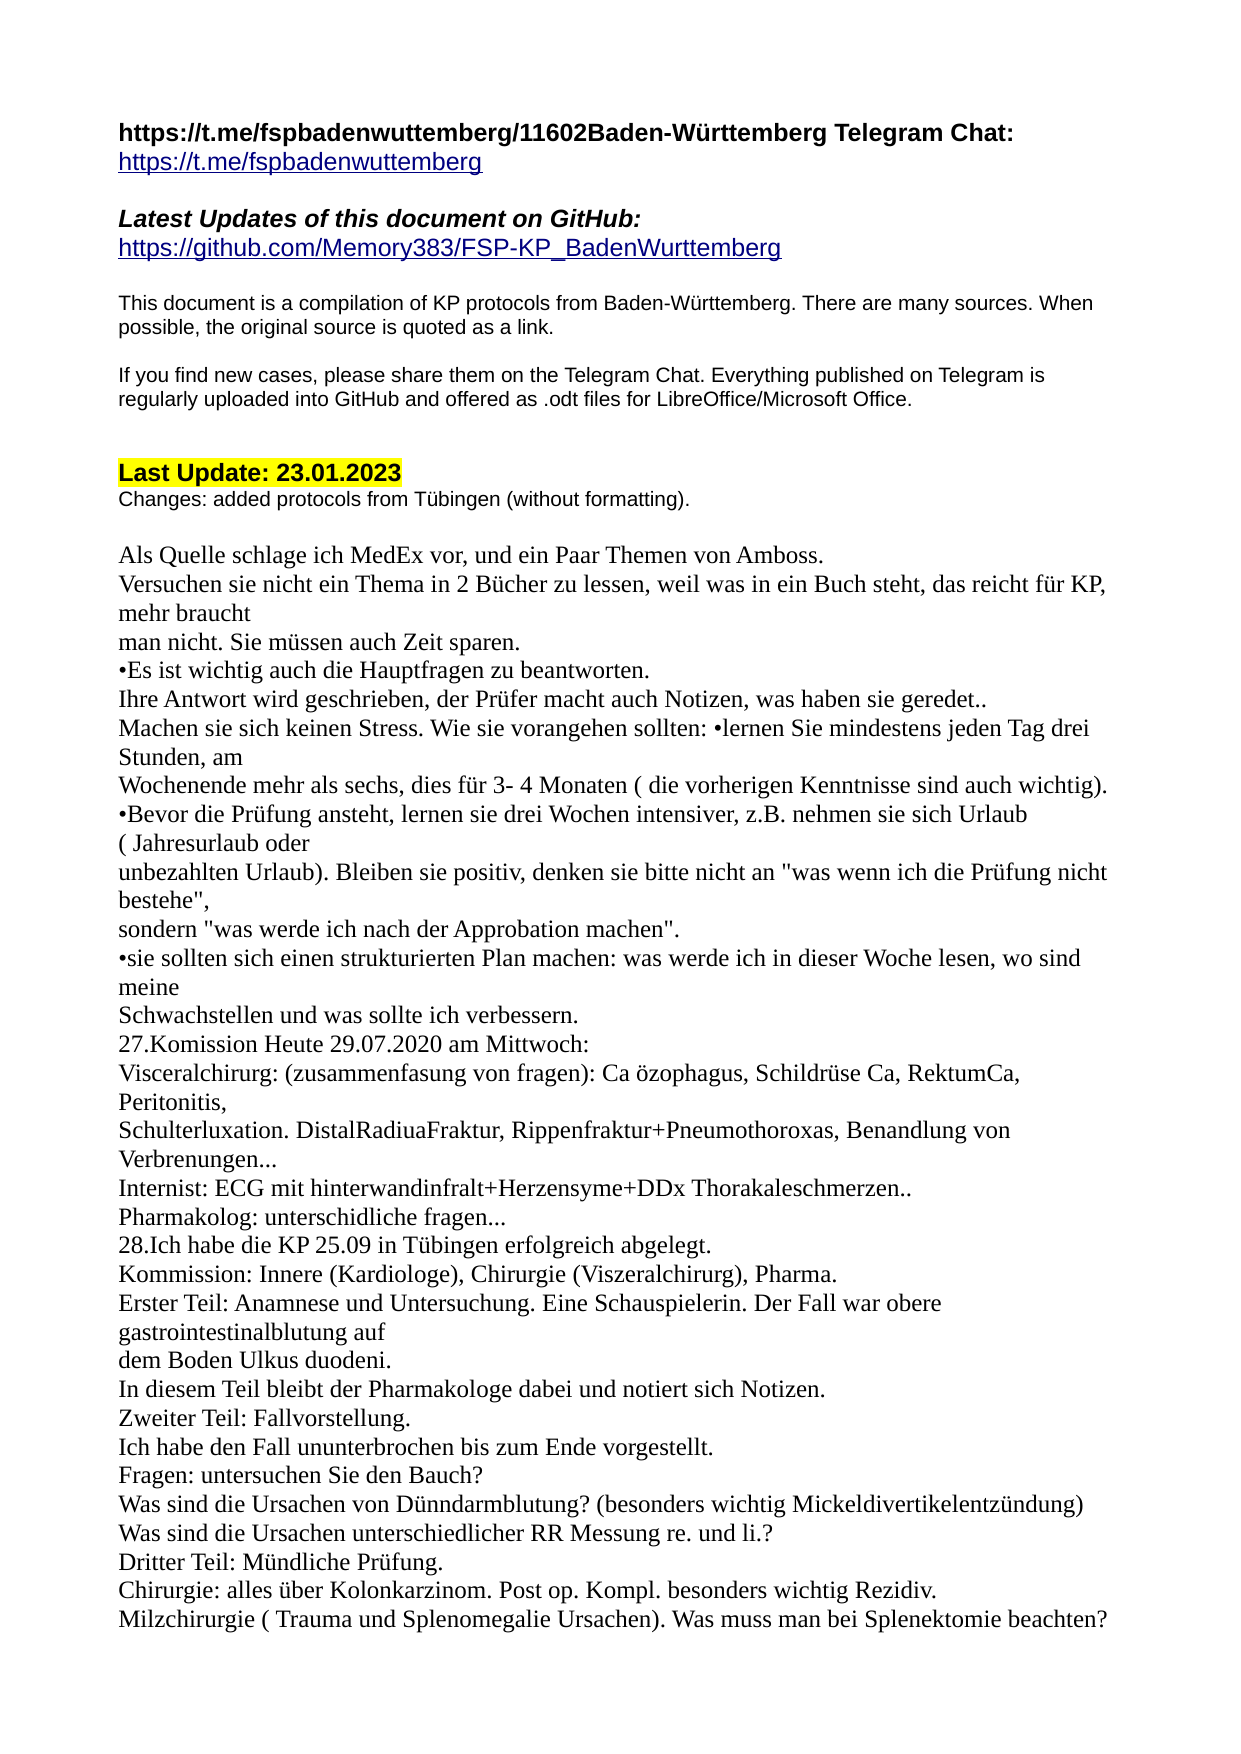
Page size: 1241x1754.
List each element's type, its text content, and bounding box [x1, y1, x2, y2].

text Erster Teil: Anamnese und Untersuchung. Eine Schauspielerin. Der Fall war obere gastrointestinalblutung auf [118, 1288, 1122, 1346]
text Milzchirurgie ( Trauma und Splenomegalie Ursachen). Was muss man bei Splenektomie beachten? [118, 1604, 1122, 1633]
text man nicht. Sie müssen auch Zeit sparen. [118, 627, 1122, 656]
text Wochenende mehr als sechs, dies für 3- 4 Monaten ( die vorherigen Kenntnisse sind auch wichtig). [118, 771, 1122, 799]
text sondern "was werde ich nach der Approbation machen". [118, 914, 1122, 943]
text Schwachstellen und was sollte ich verbessern. [118, 1001, 1122, 1029]
text •sie sollten sich einen strukturierten Plan machen: was werde ich in dieser Woche lesen, wo sind meine [118, 943, 1122, 1001]
text Pharmakolog: unterschidliche fragen... [118, 1202, 1122, 1231]
text unbezahlten Urlaub). Bleiben sie positiv, denken sie bitte nicht an "was wenn ich die Prüfung nicht bestehe", [118, 857, 1122, 914]
text Kommission: Innere (Kardiologe), Chirurgie (Viszeralchirurg), Pharma. [118, 1259, 1122, 1288]
text Ihre Antwort wird geschrieben, der Prüfer macht auch Notizen, was haben sie geredet.. [118, 684, 1122, 713]
text Visceralchirurg: (zusammenfasung von fragen): Ca özophagus, Schildrüse Ca, RektumCa, Peritonitis, [118, 1058, 1122, 1116]
text Internist: ECG mit hinterwandinfralt+Herzensyme+DDx Thorakaleschmerzen.. [118, 1173, 1122, 1202]
text 27.Komission Heute 29.07.2020 am Mittwoch: [118, 1029, 1122, 1058]
text •Es ist wichtig auch die Hauptfragen zu beantworten. [118, 656, 1122, 684]
text Als Quelle schlage ich MedEx vor, und ein Paar Themen von Amboss. [118, 541, 1122, 569]
text Was sind die Ursachen von Dünndarmblutung? (besonders wichtig Mickeldivertikelentzündung) [118, 1489, 1122, 1518]
text dem Boden Ulkus duodeni. [118, 1346, 1122, 1374]
text •Bevor die Prüfung ansteht, lernen sie drei Wochen intensiver, z.B. nehmen sie sich Urlaub ( Jahresurlaub oder [118, 799, 1122, 857]
text Chirurgie: alles über Kolonkarzinom. Post op. Kompl. besonders wichtig Rezidiv. [118, 1576, 1122, 1604]
text Dritter Teil: Mündliche Prüfung. [118, 1547, 1122, 1576]
text Ich habe den Fall ununterbrochen bis zum Ende vorgestellt. [118, 1432, 1122, 1461]
text Was sind die Ursachen unterschiedlicher RR Messung re. und li.? [118, 1518, 1122, 1547]
text Zweiter Teil: Fallvorstellung. [118, 1403, 1122, 1432]
text Machen sie sich keinen Stress. Wie sie vorangehen sollten: •lernen Sie mindestens jeden Tag drei Stunden, am [118, 713, 1122, 771]
text Schulterluxation. DistalRadiuaFraktur, Rippenfraktur+Pneumothoroxas, Benandlung von Verbrenungen... [118, 1116, 1122, 1173]
text In diesem Teil bleibt der Pharmakologe dabei und notiert sich Notizen. [118, 1374, 1122, 1403]
text Versuchen sie nicht ein Thema in 2 Bücher zu lessen, weil was in ein Buch steht, das reicht für KP, mehr braucht [118, 569, 1122, 627]
text Fragen: untersuchen Sie den Bauch? [118, 1461, 1122, 1489]
text 28.Ich habe die KP 25.09 in Tübingen erfolgreich abgelegt. [118, 1231, 1122, 1259]
